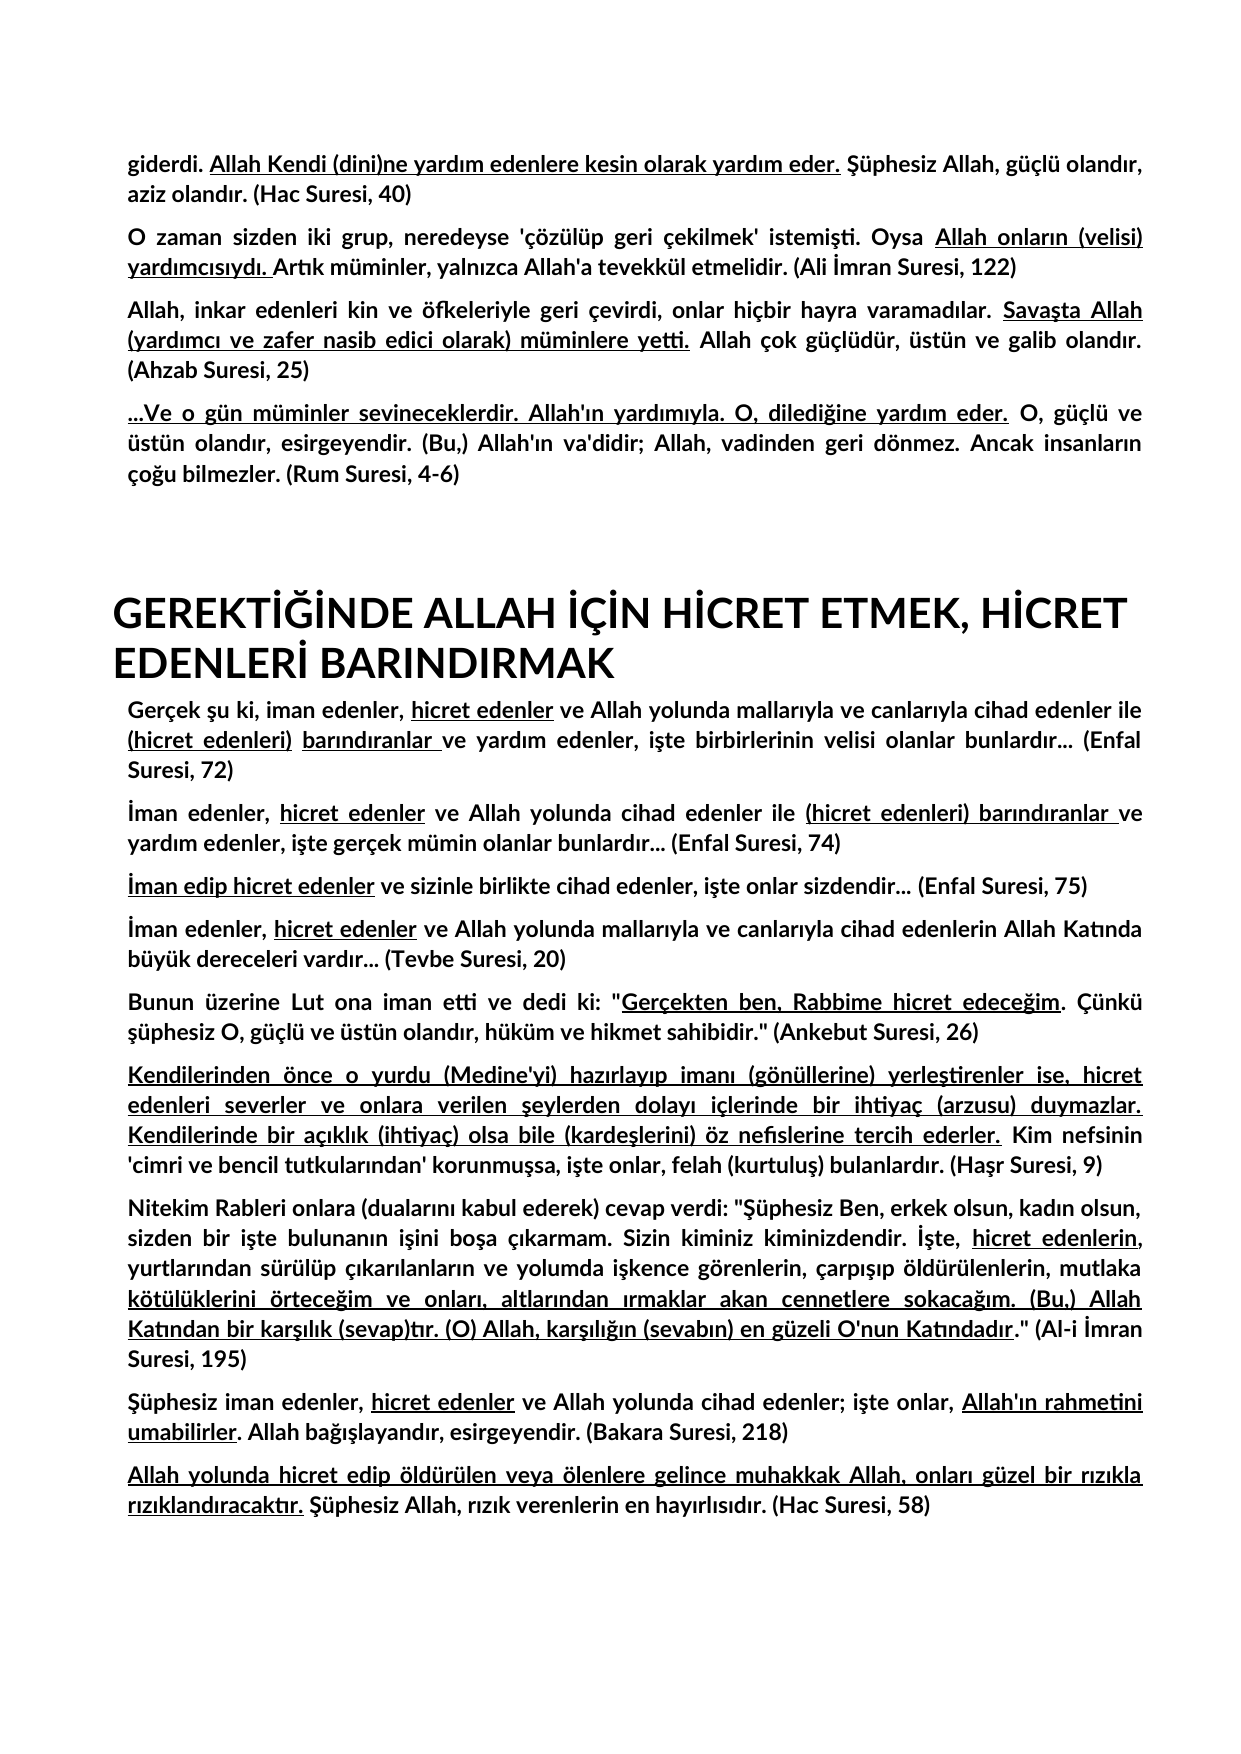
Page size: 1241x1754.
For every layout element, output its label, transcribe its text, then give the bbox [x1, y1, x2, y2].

text İman edenler, hicret edenler ve Allah yolunda cihad edenler ile (hicret edenleri) barındıranlar ve yardım edenler, işte gerçek mümin olanlar bunlardır... (Enfal Suresi, 74) [127, 799, 1143, 857]
text Kendilerinden önce o yurdu (Medine'yi) hazırlayıp imanı (gönüllerine) yerleştirenler ise, hicret [127, 1060, 1143, 1084]
text ...Ve o gün müminler sevineceklerdir. Allah'ın yardımıyla. O, dilediğine yardım eder. O, güçlü ve üstün olandır, esirgeyendir. (Bu,) Allah'ın va'didir; Allah, vadinden geri dönmez. Ancak insanların çoğu bilmezler. (Rum Suresi, 4-6) [127, 399, 1143, 487]
text Nitekim Rableri onlara (dualarını kabul ederek) cevap verdi: "Şüphesiz Ben, erkek olsun, kadın olsun, sizden bir işte bulunanın işini boşa çıkarmam. Sizin kiminiz kiminizdendir. İşte, hicret edenlerin, yurtlarından sürülüp çıkarılanların ve yolumda işkence görenlerin, çarpışıp öldürülenlerin, mutlaka kötülüklerini örteceğim ve onları, altlarından ırmaklar akan cennetlere sokacağım. (Bu,) Allah Katından bir karşılık (sevap)tır. (O) Allah, karşılığın (sevabın) en güzeli O'nun Katındadır." (Al-i İmran Suresi, 195) [127, 1194, 1143, 1372]
text rızıklandıracaktır. Şüphesiz Allah, rızık verenlerin en hayırlısıdır. (Hac Suresi, 58) [127, 1485, 1143, 1518]
text İman edip hicret edenler ve sizinle birlikte cihad edenler, işte onlar sizdendir... (Enfal Suresi, 75) [127, 872, 1143, 899]
text edenleri severler ve onlara verilen şeylerden dolayı içlerinde bir ihtiyaç (arzusu) duymazlar. [127, 1085, 1143, 1115]
text O zaman sizden iki grup, neredeyse 'çözülüp geri çekilmek' istemişti. Oysa Allah onların (velisi) yardımcısıydı. Artık müminler, yalnızca Allah'a tevekkül etmelidir. (Ali İmran Suresi, 122) [127, 223, 1143, 281]
text İman edenler, hicret edenler ve Allah yolunda mallarıyla ve canlarıyla cihad edenlerin Allah Katında büyük dereceleri vardır... (Tevbe Suresi, 20) [127, 914, 1143, 972]
text Şüphesiz iman edenler, hicret edenler ve Allah yolunda cihad edenler; işte onlar, Allah'ın rahmetini umabilirler. Allah bağışlayandır, esirgeyendir. (Bakara Suresi, 218) [127, 1387, 1143, 1445]
text Allah, inkar edenleri kin ve öfkeleriyle geri çevirdi, onlar hiçbir hayra varamadılar. Savaşta Allah (yardımcı ve zafer nasib edici olarak) müminlere yetti. Allah çok güçlüdür, üstün ve galib olandır. (Ahzab Suresi, 25) [127, 296, 1143, 384]
text Allah yolunda hicret edip öldürülen veya ölenlere gelince muhakkak Allah, onları güzel bir rızıkla [127, 1460, 1143, 1484]
text Kendilerinde bir açıklık (ihtiyaç) olsa bile (kardeşlerini) öz nefislerine tercih ederler. Kim nefsinin 'cimri ve bencil tutkularından' korunmuşsa, işte onlar, felah (kurtuluş) bulanlardır. (Haşr Suresi, 9) [127, 1116, 1143, 1178]
subtitle GEREKTİĞİNDE ALLAH İÇİN HİCRET ETMEK, HİCRET EDENLERİ BARINDIRMAK [112, 587, 1165, 687]
text giderdi. Allah Kendi (dini)ne yardım edenlere kesin olarak yardım eder. Şüphesiz Allah, güçlü olandır, aziz olandır. (Hac Suresi, 40) [127, 150, 1143, 208]
text Gerçek şu ki, iman edenler, hicret edenler ve Allah yolunda mallarıyla ve canlarıyla cihad edenler ile (hicret edenleri) barındıranlar ve yardım edenler, işte birbirlerinin velisi olanlar bunlardır... (Enfal Suresi, 72) [127, 696, 1143, 784]
text Bunun üzerine Lut ona iman etti ve dedi ki: "Gerçekten ben, Rabbime hicret edeceğim. Çünkü şüphesiz O, güçlü ve üstün olandır, hüküm ve hikmet sahibidir." (Ankebut Suresi, 26) [127, 987, 1143, 1045]
